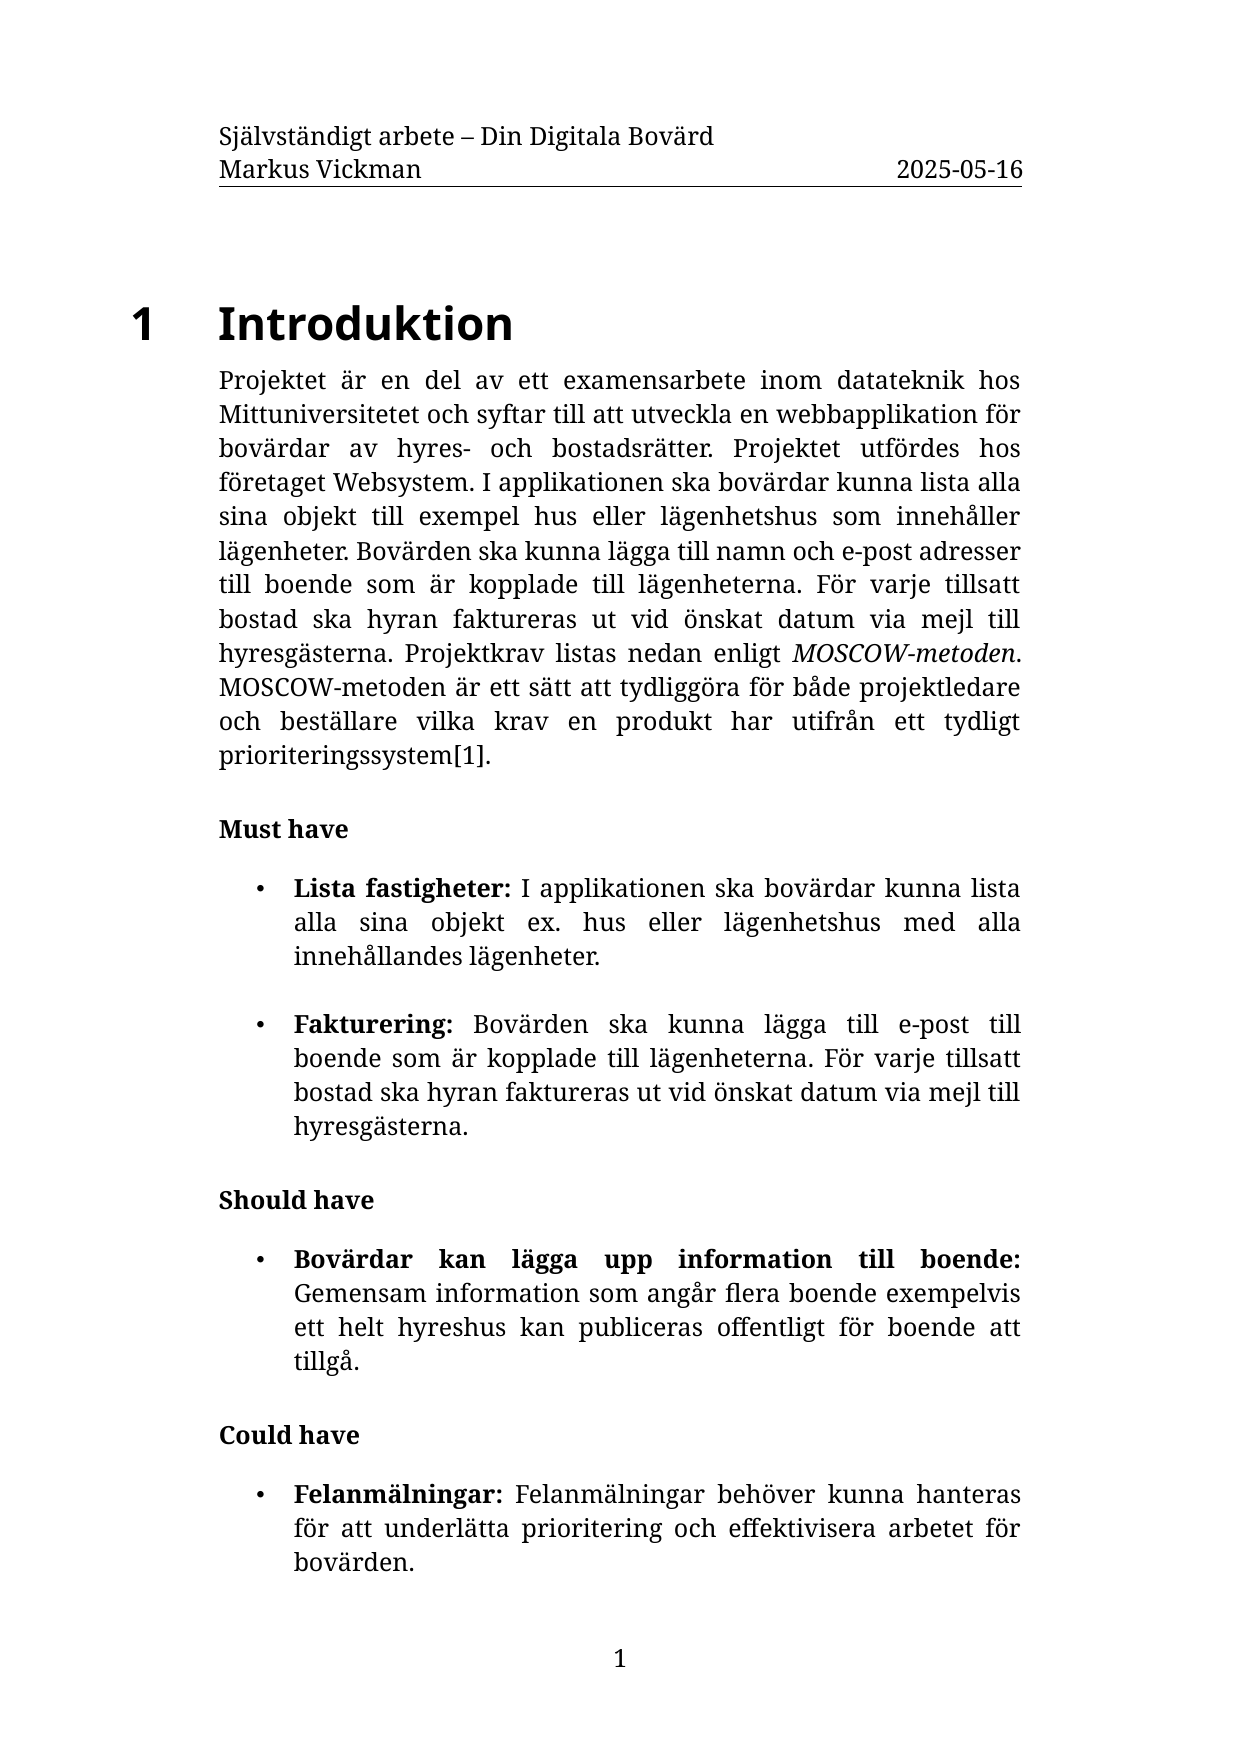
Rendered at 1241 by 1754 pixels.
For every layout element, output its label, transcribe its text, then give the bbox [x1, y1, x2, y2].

list Felanmälningar: Felanmälningar behöver kunna hanteras för att underlätta prioritering och effektivisera arbetet för bovärden. [256, 1477, 1022, 1579]
list Lista fastigheter: I applikationen ska bovärdar kunna lista alla sina objekt ex. hus eller lägenhetshus med alla innehållandes lägenheter. [256, 870, 1022, 973]
text Could have [218, 1418, 1022, 1452]
text Projektet är en del av ett examensarbete inom datateknik hos Mittuniversitetet och syftar till att utveckla en webbapplikation för bovärdar av hyres- och bostadsrätter. Projektet utfördes hos företaget Websystem. I applikationen ska bovärdar kunna lista alla sina objekt till exempel hus eller lägenhetshus som innehåller lägenheter. Bovärden ska kunna lägga till namn och e-post adresser till boende som är kopplade till lägenheterna. För varje tillsatt bostad ska hyran faktureras ut vid önskat datum via mejl till hyresgästerna. Projektkrav listas nedan enligt MOSCOW-metoden. MOSCOW-metoden är ett sätt att tydliggöra för både projektledare och beställare vilka krav en produkt har utifrån ett tydligt prioriteringssystem[1]. [218, 363, 1022, 772]
list Bovärdar kan lägga upp information till boende: Gemensam information som angår flera boende exempelvis ett helt hyreshus kan publiceras offentligt för boende att tillgå. [256, 1242, 1022, 1378]
text Must have [218, 812, 1022, 846]
subtitle Introduktion [130, 291, 1022, 353]
text Should have [218, 1183, 1022, 1217]
list Fakturering: Bovärden ska kunna lägga till e-post till boende som är kopplade till lägenheterna. För varje tillsatt bostad ska hyran faktureras ut vid önskat datum via mejl till hyresgästerna. [256, 1007, 1022, 1143]
